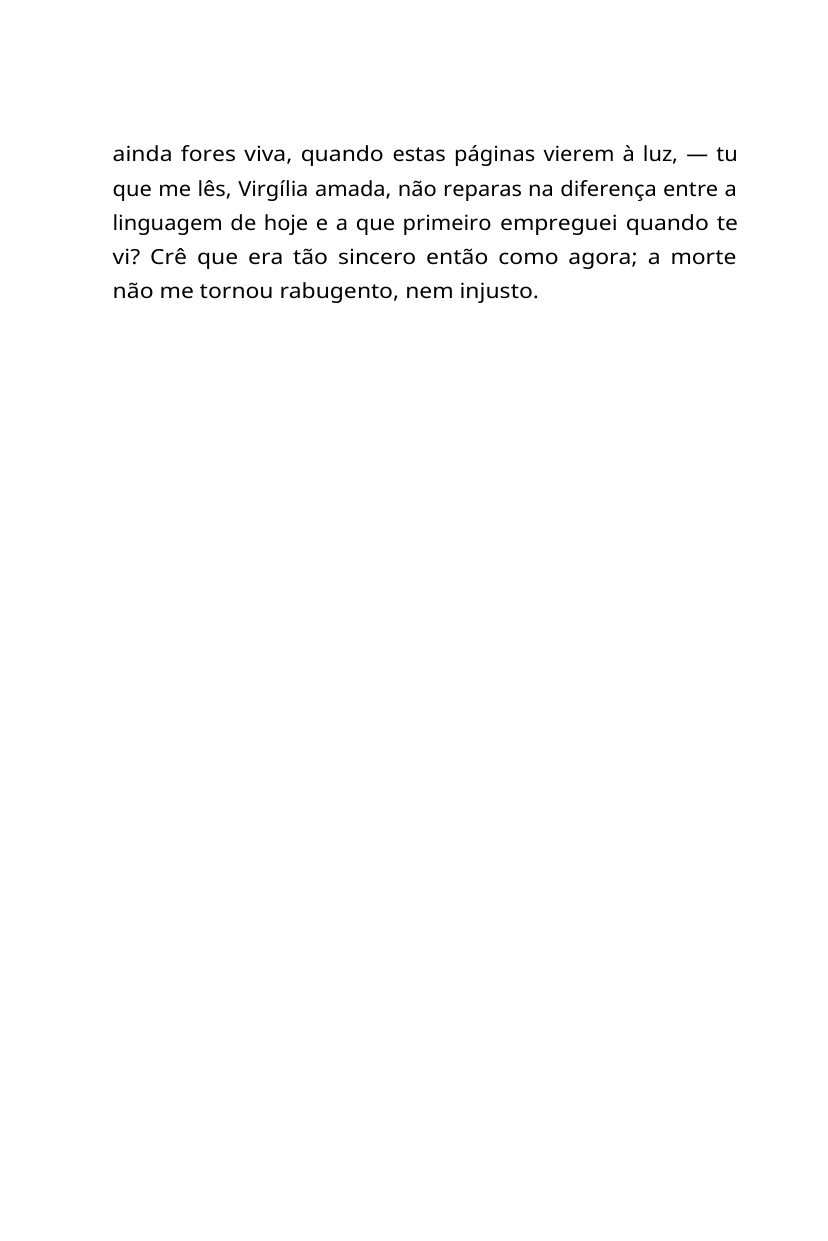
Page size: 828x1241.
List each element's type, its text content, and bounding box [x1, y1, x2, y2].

text ainda fores viva, quando estas páginas vierem à luz, — tu que me lês, Virgília amada, não reparas na diferença entre a linguagem de hoje e a que primeiro empreguei quando te vi? Crê que era tão sincero então como agora; a morte não me tornou rabugento, nem injusto. [112, 139, 738, 304]
